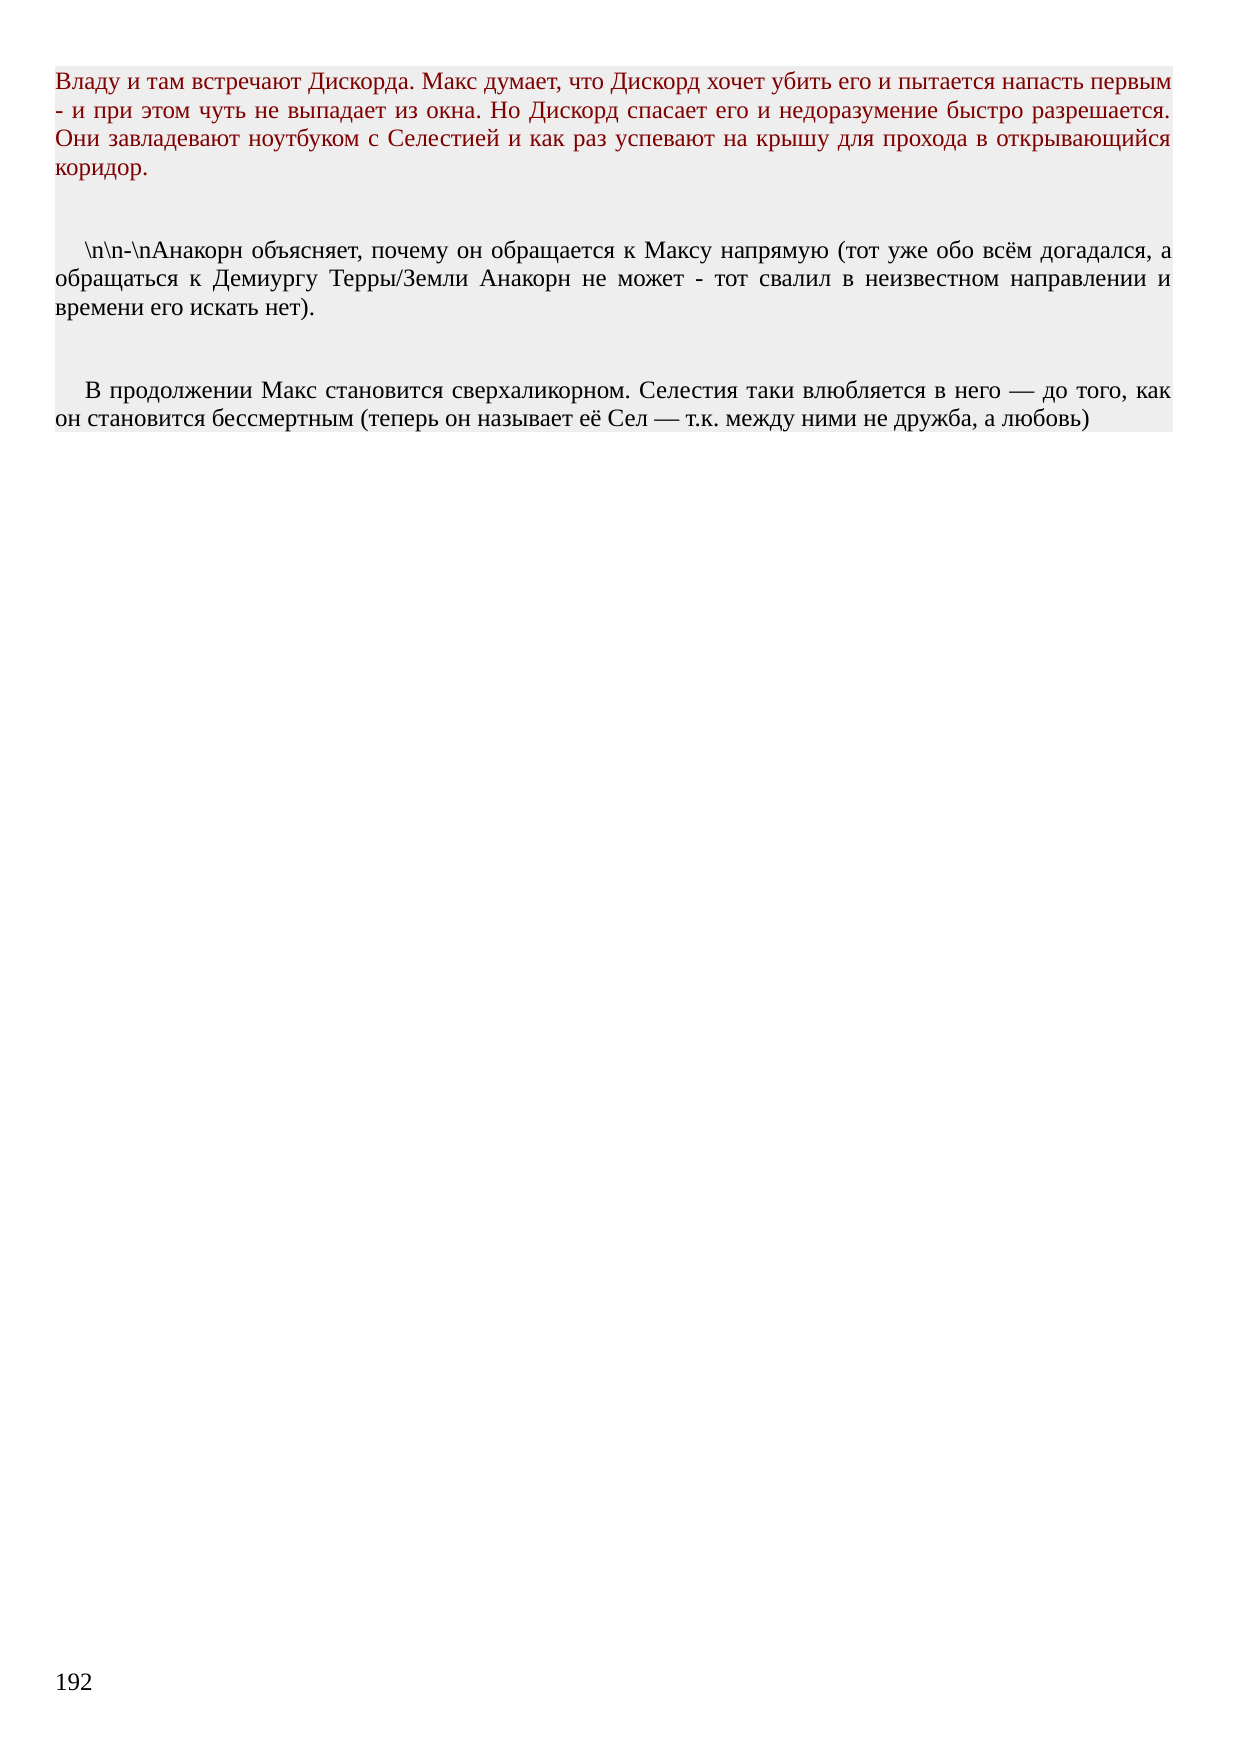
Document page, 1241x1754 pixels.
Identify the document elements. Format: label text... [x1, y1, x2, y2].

text Владу и там встречают Дискорда. Макс думает, что Дискорд хочет убить его и пытается напасть первым - и при этом чуть не выпадает из окна. Но Дискорд спасает его и недоразумение быстро разрешается. Они завладевают ноутбуком с Селестией и как раз успевают на крышу для прохода в открывающийся коридор. [55, 66, 1173, 181]
text \n\n-\nАнакорн объясняет, почему он обращается к Максу напрямую (тот уже обо всём догадался, а обращаться к Демиургу Терры/Земли Анакорн не может - тот свалил в неизвестном направлении и времени его искать нет). [55, 235, 1173, 321]
text В продолжении Макс становится сверхаликорном. Селестия таки влюбляется в него — до того, как он становится бессмертным (теперь он называет её Сел — т.к. между ними не дружба, а любовь) [55, 375, 1173, 432]
